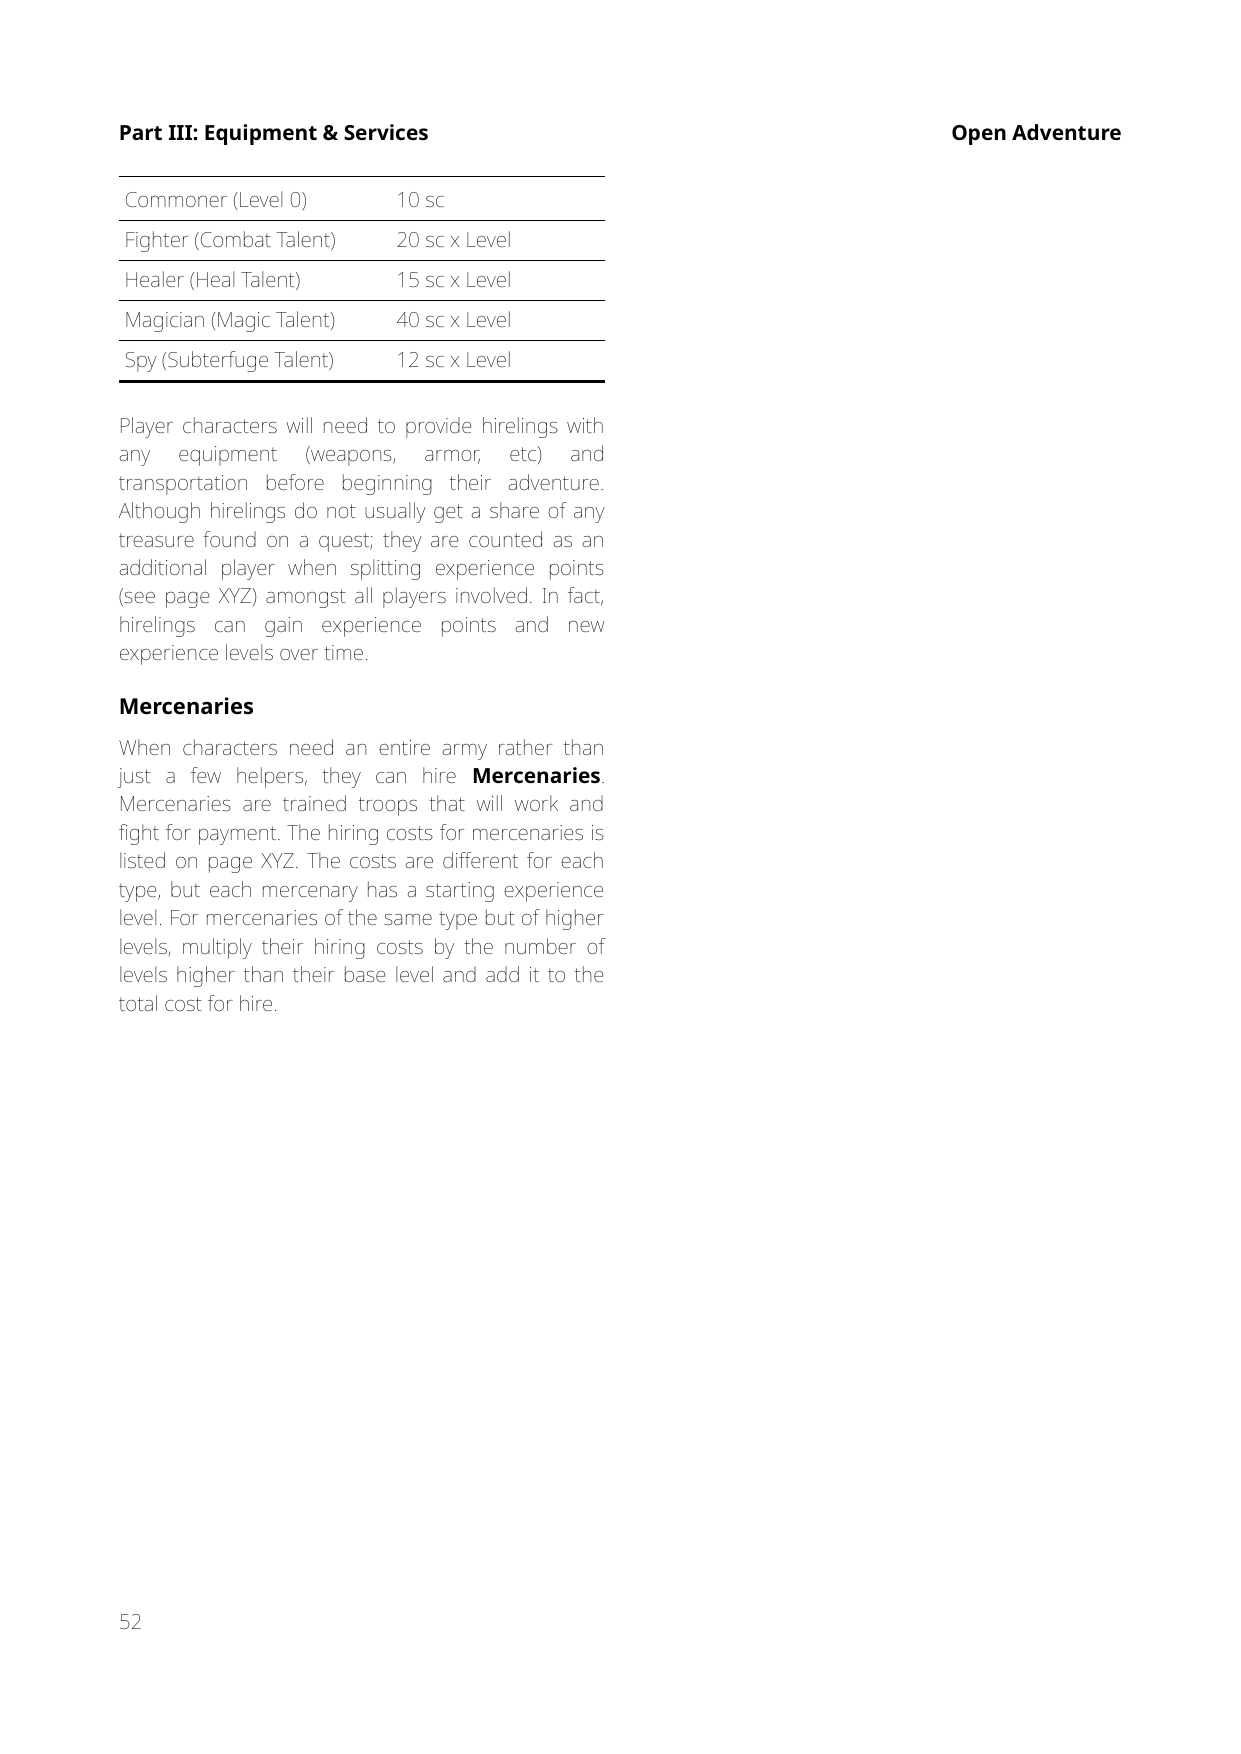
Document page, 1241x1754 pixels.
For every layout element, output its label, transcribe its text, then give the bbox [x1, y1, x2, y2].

text When characters need an entire army rather than just a few helpers, they can hire Mercenaries. Mercenaries are trained troops that will work and fight for payment. The hiring costs for mercenaries is listed on page XYZ. The costs are different for each type, but each mercenary has a starting experience level. For mercenaries of the same type but of higher levels, multiply their hiring costs by the number of levels higher than their base level and add it to the total cost for hire. [118, 733, 605, 1017]
table_cell Commoner (Level 0) [119, 177, 390, 219]
table_cell Spy (Subterfuge Talent) [119, 341, 390, 379]
table_cell 40 sc x Level [390, 301, 605, 339]
table_cell 20 sc x Level [390, 221, 605, 259]
table_cell 10 sc [390, 177, 605, 219]
text Player characters will need to provide hirelings with any equipment (weapons, armor, etc) and transportation before beginning their adventure. Although hirelings do not usually get a share of any treasure found on a quest; they are counted as an additional player when splitting experience points (see page XYZ) amongst all players involved. In fact, hirelings can gain experience points and new experience levels over time. [118, 383, 605, 667]
table_cell Fighter (Combat Talent) [119, 221, 390, 259]
table_cell 12 sc x Level [390, 341, 605, 379]
table_cell Healer (Heal Talent) [119, 261, 390, 299]
text Mercenaries [118, 691, 605, 721]
table_cell Magician (Magic Talent) [119, 301, 390, 339]
table_cell 15 sc x Level [390, 261, 605, 299]
